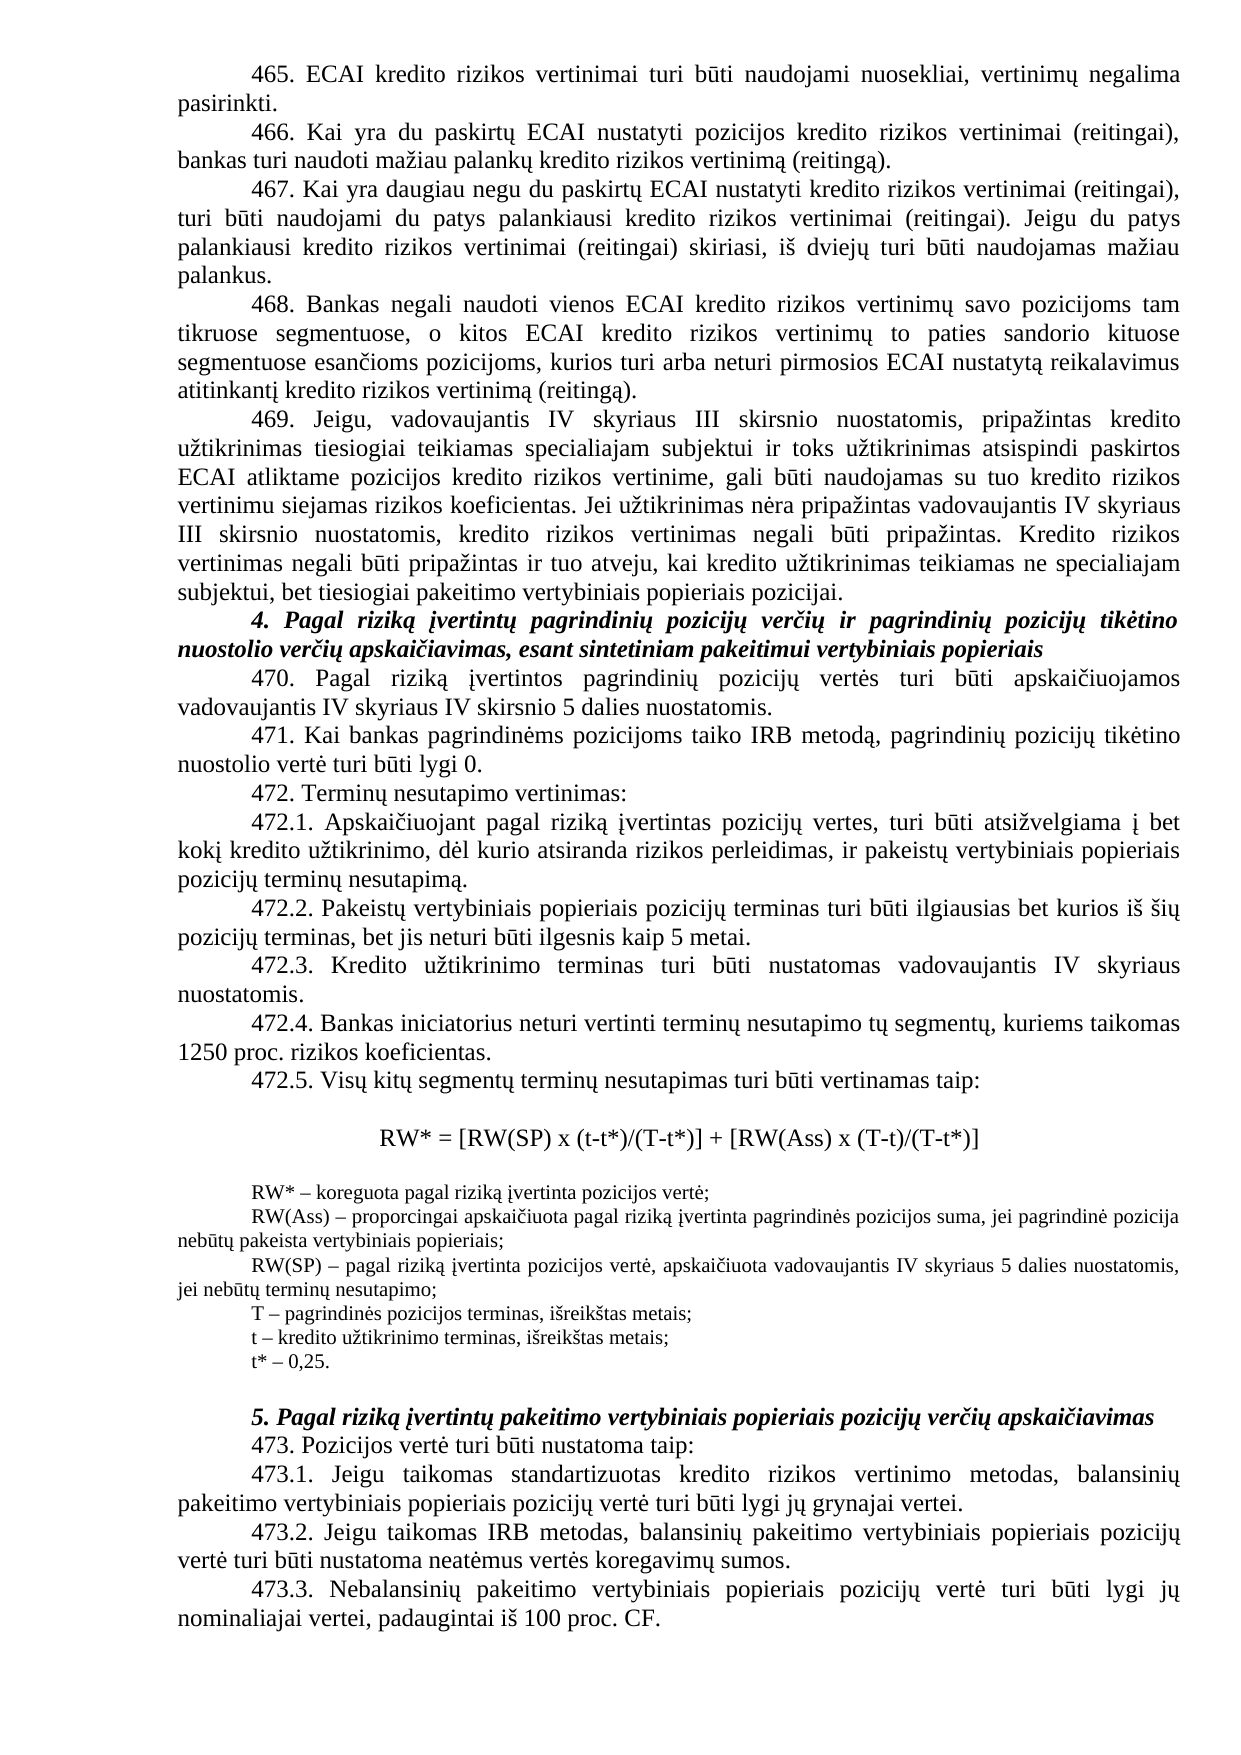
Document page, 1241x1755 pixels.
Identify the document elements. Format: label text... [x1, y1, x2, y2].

text t* – 0,25. [177, 1349, 1181, 1373]
text 473. Pozicijos vertė turi būti nustatoma taip: [177, 1430, 1181, 1459]
text t – kredito užtikrinimo terminas, išreikštas metais; [177, 1325, 1181, 1349]
text 5. Pagal riziką įvertintų pakeitimo vertybiniais popieriais pozicijų verčių apskaičiavimas [177, 1402, 1181, 1430]
text 471. Kai bankas pagrindinėms pozicijoms taiko IRB metodą, pagrindinių pozicijų tikėtino nuostolio vertė turi būti lygi 0. [177, 720, 1181, 778]
text RW(Ass) – proporcingai apskaičiuota pagal riziką įvertinta pagrindinės pozicijos suma, jei pagrindinė pozicija nebūtų pakeista vertybiniais popieriais; [177, 1204, 1181, 1252]
text 472.4. Bankas iniciatorius neturi vertinti terminų nesutapimo tų segmentų, kuriems taikomas 1250 proc. rizikos koeficientas. [177, 1008, 1181, 1065]
text 4. Pagal riziką įvertintų pagrindinių pozicijų verčių ir pagrindinių pozicijų tikėtino nuostolio verčių apskaičiavimas, esant sintetiniam pakeitimui vertybiniais popieriais [177, 605, 1181, 663]
text 472. Terminų nesutapimo vertinimas: [177, 778, 1181, 807]
text 472.2. Pakeistų vertybiniais popieriais pozicijų terminas turi būti ilgiausias bet kurios iš šių pozicijų terminas, bet jis neturi būti ilgesnis kaip 5 metai. [177, 893, 1181, 950]
text 473.1. Jeigu taikomas standartizuotas kredito rizikos vertinimo metodas, balansinių pakeitimo vertybiniais popieriais pozicijų vertė turi būti lygi jų grynajai vertei. [177, 1459, 1181, 1517]
text 472.5. Visų kitų segmentų terminų nesutapimas turi būti vertinamas taip: [177, 1065, 1181, 1094]
text RW(SP) – pagal riziką įvertinta pozicijos vertė, apskaičiuota vadovaujantis IV skyriaus 5 dalies nuostatomis, jei nebūtų terminų nesutapimo; [177, 1252, 1181, 1301]
text 472.1. Apskaičiuojant pagal riziką įvertintas pozicijų vertes, turi būti atsižvelgiama į bet kokį kredito užtikrinimo, dėl kurio atsiranda rizikos perleidimas, ir pakeistų vertybiniais popieriais pozicijų terminų nesutapimą. [177, 807, 1181, 893]
text 466. Kai yra du paskirtų ECAI nustatyti pozicijos kredito rizikos vertinimai (reitingai), bankas turi naudoti mažiau palankų kredito rizikos vertinimą (reitingą). [177, 117, 1181, 174]
text 473.3. Nebalansinių pakeitimo vertybiniais popieriais pozicijų vertė turi būti lygi jų nominaliajai vertei, padaugintai iš 100 proc. CF. [177, 1574, 1181, 1632]
text 467. Kai yra daugiau negu du paskirtų ECAI nustatyti kredito rizikos vertinimai (reitingai), turi būti naudojami du patys palankiausi kredito rizikos vertinimai (reitingai). Jeigu du patys palankiausi kredito rizikos vertinimai (reitingai) skiriasi, iš dviejų turi būti naudojamas mažiau palankus. [177, 174, 1181, 289]
text 469. Jeigu, vadovaujantis IV skyriaus III skirsnio nuostatomis, pripažintas kredito užtikrinimas tiesiogiai teikiamas specialiajam subjektui ir toks užtikrinimas atsispindi paskirtos ECAI atliktame pozicijos kredito rizikos vertinime, gali būti naudojamas su tuo kredito rizikos vertinimu siejamas rizikos koeficientas. Jei užtikrinimas nėra pripažintas vadovaujantis IV skyriaus III skirsnio nuostatomis, kredito rizikos vertinimas negali būti pripažintas. Kredito rizikos vertinimas negali būti pripažintas ir tuo atveju, kai kredito užtikrinimas teikiamas ne specialiajam subjektui, bet tiesiogiai pakeitimo vertybiniais popieriais pozicijai. [177, 404, 1181, 605]
text RW* – koreguota pagal riziką įvertinta pozicijos vertė; [177, 1180, 1181, 1204]
text 465. ECAI kredito rizikos vertinimai turi būti naudojami nuosekliai, vertinimų negalima pasirinkti. [177, 59, 1181, 117]
text 472.3. Kredito užtikrinimo terminas turi būti nustatomas vadovaujantis IV skyriaus nuostatomis. [177, 950, 1181, 1008]
text 473.2. Jeigu taikomas IRB metodas, balansinių pakeitimo vertybiniais popieriais pozicijų vertė turi būti nustatoma neatėmus vertės koregavimų sumos. [177, 1517, 1181, 1574]
text T – pagrindinės pozicijos terminas, išreikštas metais; [177, 1301, 1181, 1325]
text RW* = [RW(SP) x (t-t*)/(T-t*)] + [RW(Ass) x (T-t)/(T-t*)] [177, 1123, 1181, 1152]
text 470. Pagal riziką įvertintos pagrindinių pozicijų vertės turi būti apskaičiuojamos vadovaujantis IV skyriaus IV skirsnio 5 dalies nuostatomis. [177, 663, 1181, 720]
text 468. Bankas negali naudoti vienos ECAI kredito rizikos vertinimų savo pozicijoms tam tikruose segmentuose, o kitos ECAI kredito rizikos vertinimų to paties sandorio kituose segmentuose esančioms pozicijoms, kurios turi arba neturi pirmosios ECAI nustatytą reikalavimus atitinkantį kredito rizikos vertinimą (reitingą). [177, 289, 1181, 404]
